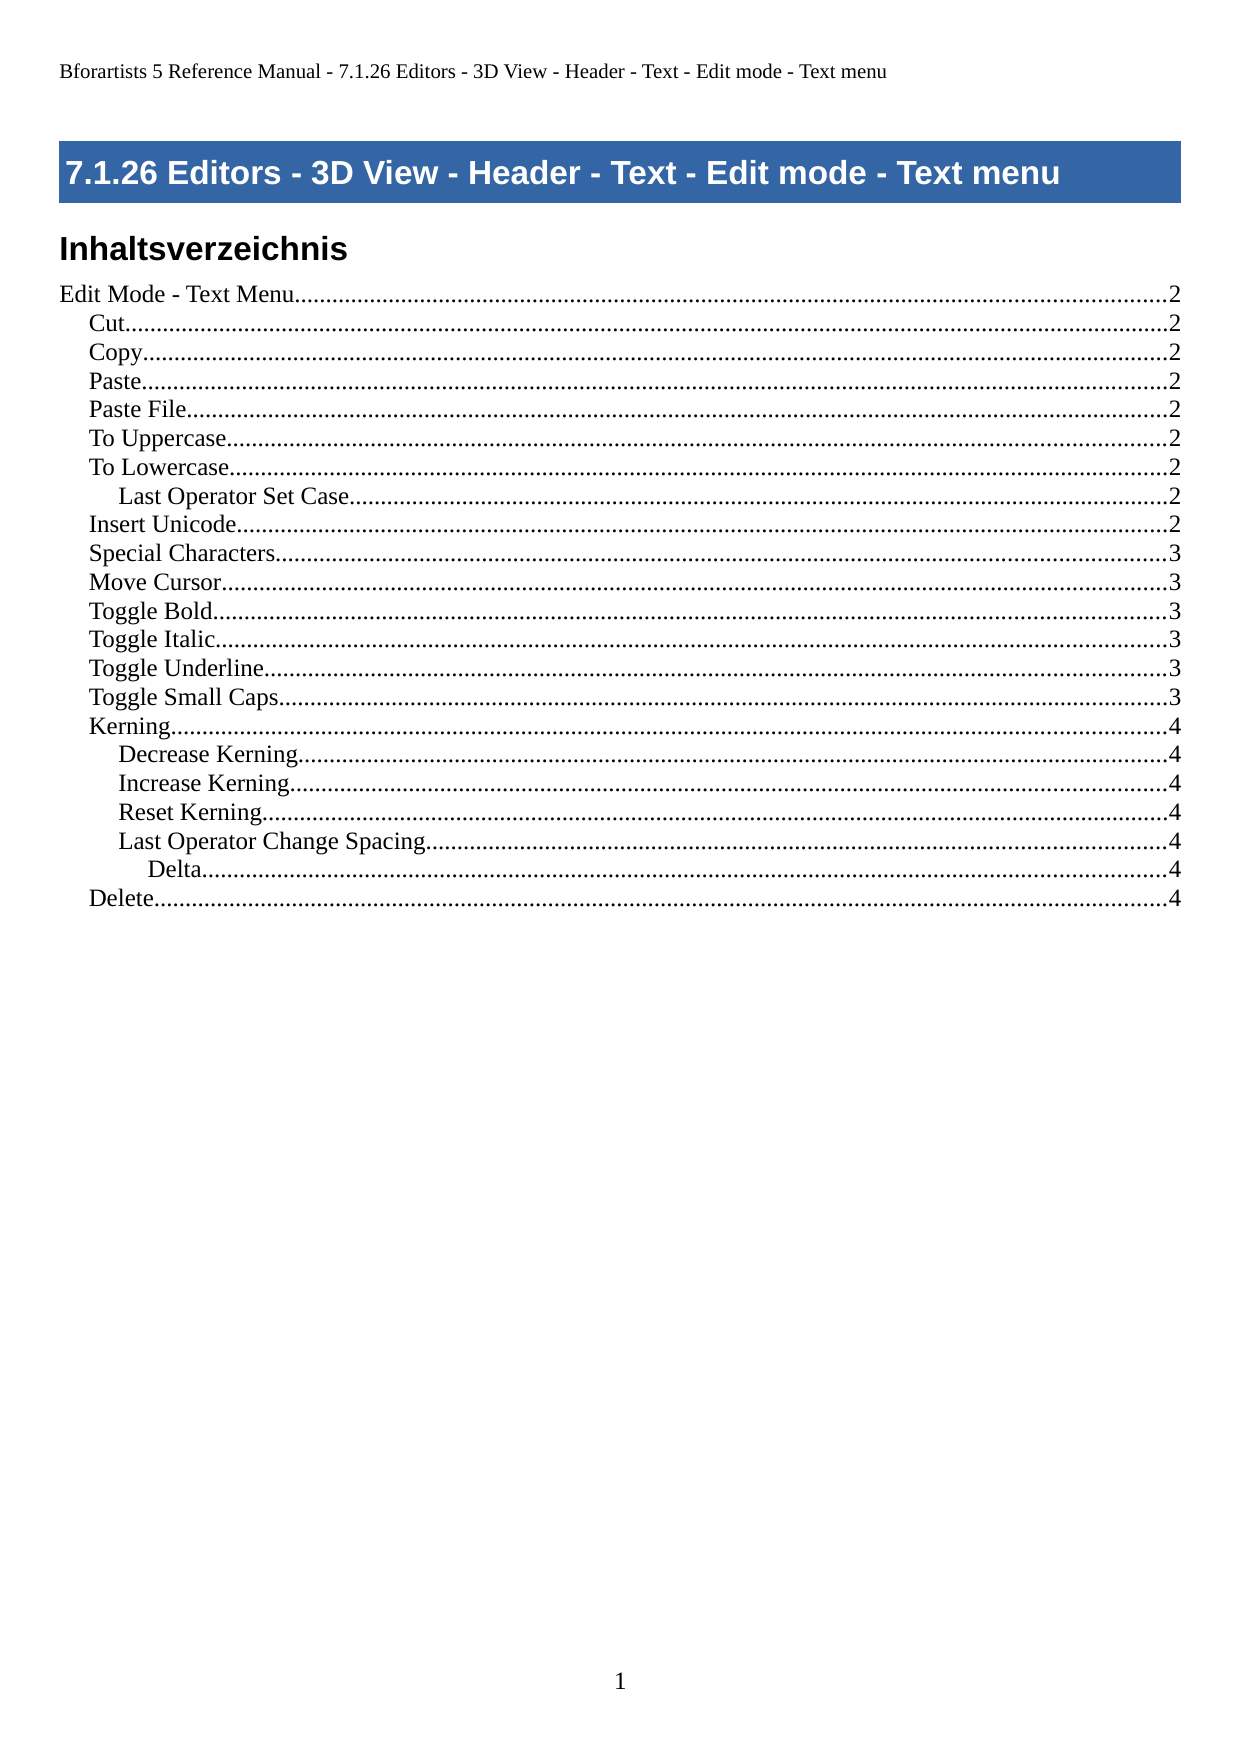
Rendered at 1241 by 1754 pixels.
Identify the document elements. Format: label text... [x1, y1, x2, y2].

text Toggle Italic 3 [88, 624, 1181, 653]
text Decrease Kerning 4 [118, 739, 1181, 768]
text Insert Unicode 2 [88, 509, 1181, 538]
text Copy 2 [88, 337, 1181, 366]
text Delete 4 [88, 883, 1181, 912]
text Toggle Small Caps 3 [88, 682, 1181, 711]
text Special Characters 3 [88, 538, 1181, 567]
text Kerning 4 [88, 711, 1181, 739]
text Move Cursor 3 [88, 567, 1181, 596]
table_header 7.1.26 Editors - 3D View - Header - Text - Edit mode - Text menu [59, 141, 1181, 203]
text Delta 4 [147, 854, 1181, 883]
text Last Operator Set Case 2 [118, 481, 1181, 509]
subtitle Inhaltsverzeichnis [59, 228, 1181, 267]
text Paste File 2 [88, 394, 1181, 423]
text Reset Kerning 4 [118, 797, 1181, 826]
text To Uppercase 2 [88, 423, 1181, 452]
text Paste 2 [88, 366, 1181, 394]
text Edit Mode - Text Menu 2 [59, 279, 1181, 308]
text Cut 2 [88, 308, 1181, 337]
text Toggle Bold 3 [88, 596, 1181, 624]
text To Lowercase 2 [88, 452, 1181, 481]
text Toggle Underline 3 [88, 653, 1181, 682]
text Last Operator Change Spacing 4 [118, 826, 1181, 854]
text Increase Kerning 4 [118, 768, 1181, 797]
